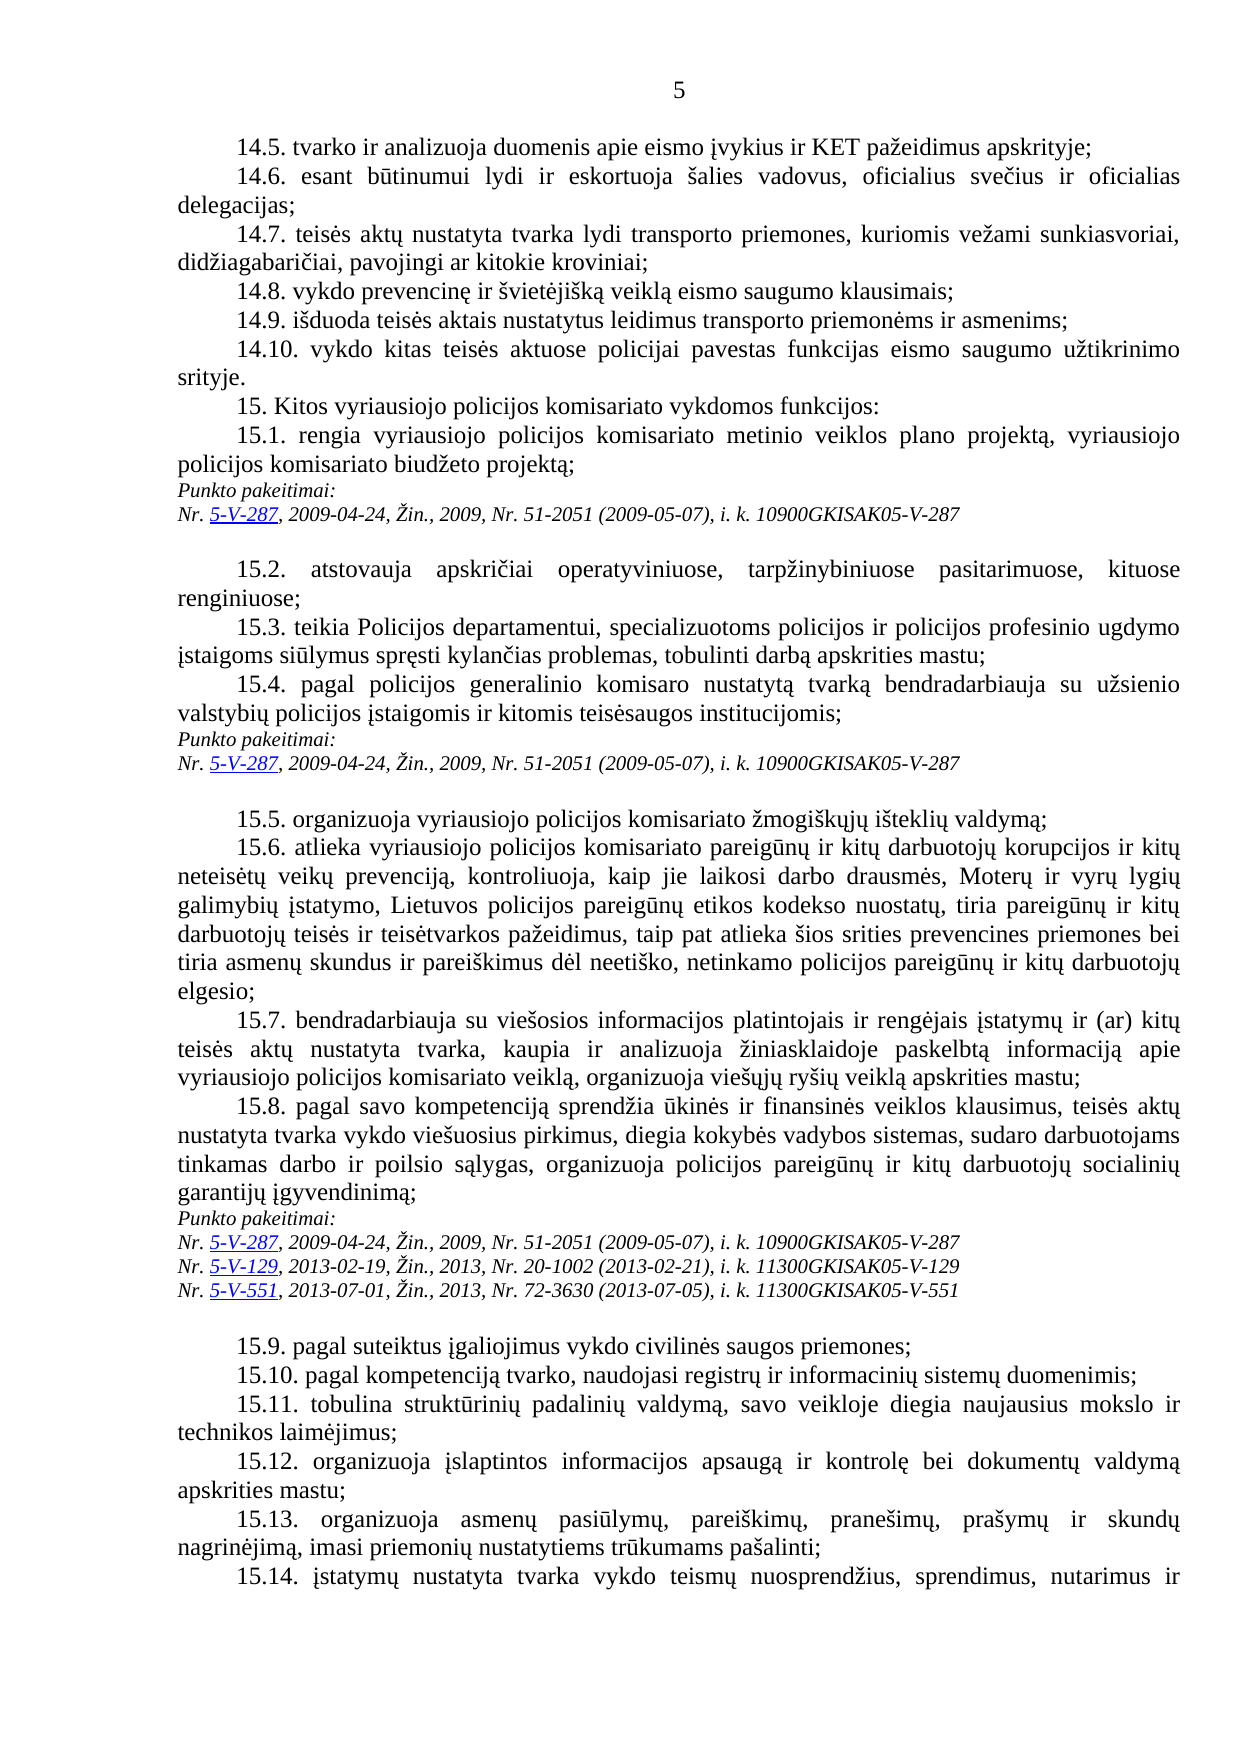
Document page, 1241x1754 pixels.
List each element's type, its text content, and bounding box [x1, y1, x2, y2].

text 15.13. organizuoja asmenų pasiūlymų, pareiškimų, pranešimų, prašymų ir skundų nagrinėjimą, imasi priemonių nustatytiems trūkumams pašalinti; [177, 1504, 1181, 1561]
text 14.10. vykdo kitas teisės aktuose policijai pavestas funkcijas eismo saugumo užtikrinimo srityje. [177, 334, 1181, 391]
text 14.6. esant būtinumui lydi ir eskortuoja šalies vadovus, oficialius svečius ir oficialias delegacijas; [177, 161, 1181, 219]
text Nr. 5-V-287, 2009-04-24, Žin., 2009, Nr. 51-2051 (2009-05-07), i. k. 10900GKISAK05-V-287 [177, 1230, 1181, 1254]
text 15.10. pagal kompetenciją tvarko, naudojasi registrų ir informacinių sistemų duomenimis; [177, 1360, 1181, 1389]
text Nr. 5-V-287, 2009-04-24, Žin., 2009, Nr. 51-2051 (2009-05-07), i. k. 10900GKISAK05-V-287 [177, 502, 1181, 526]
text 15.14. įstatymų nustatyta tvarka vykdo teismų nuosprendžius, sprendimus, nutarimus ir [177, 1561, 1181, 1590]
text Punkto pakeitimai: [177, 727, 1181, 751]
text 15.9. pagal suteiktus įgaliojimus vykdo civilinės saugos priemones; [177, 1331, 1181, 1360]
text 15.2. atstovauja apskričiai operatyviniuose, tarpžinybiniuose pasitarimuose, kituose renginiuose; [177, 554, 1181, 612]
text Nr. 5-V-129, 2013-02-19, Žin., 2013, Nr. 20-1002 (2013-02-21), i. k. 11300GKISAK05-V-129 [177, 1254, 1181, 1278]
text 15.6. atlieka vyriausiojo policijos komisariato pareigūnų ir kitų darbuotojų korupcijos ir kitų neteisėtų veikų prevenciją, kontroliuoja, kaip jie laikosi darbo drausmės, Moterų ir vyrų lygių galimybių įstatymo, Lietuvos policijos pareigūnų etikos kodekso nuostatų, tiria pareigūnų ir kitų darbuotojų teisės ir teisėtvarkos pažeidimus, taip pat atlieka šios srities prevencines priemones bei tiria asmenų skundus ir pareiškimus dėl neetiško, netinkamo policijos pareigūnų ir kitų darbuotojų elgesio; [177, 832, 1181, 1005]
text Punkto pakeitimai: [177, 477, 1181, 502]
text 14.8. vykdo prevencinę ir švietėjišką veiklą eismo saugumo klausimais; [177, 276, 1181, 305]
text 15.8. pagal savo kompetenciją sprendžia ūkinės ir finansinės veiklos klausimus, teisės aktų nustatyta tvarka vykdo viešuosius pirkimus, diegia kokybės vadybos sistemas, sudaro darbuotojams tinkamas darbo ir poilsio sąlygas, organizuoja policijos pareigūnų ir kitų darbuotojų socialinių garantijų įgyvendinimą; [177, 1091, 1181, 1206]
text Nr. 5-V-287, 2009-04-24, Žin., 2009, Nr. 51-2051 (2009-05-07), i. k. 10900GKISAK05-V-287 [177, 751, 1181, 775]
text 15.5. organizuoja vyriausiojo policijos komisariato žmogiškųjų išteklių valdymą; [177, 804, 1181, 832]
text 15.7. bendradarbiauja su viešosios informacijos platintojais ir rengėjais įstatymų ir (ar) kitų teisės aktų nustatyta tvarka, kaupia ir analizuoja žiniasklaidoje paskelbtą informaciją apie vyriausiojo policijos komisariato veiklą, organizuoja viešųjų ryšių veiklą apskrities mastu; [177, 1005, 1181, 1091]
text 14.9. išduoda teisės aktais nustatytus leidimus transporto priemonėms ir asmenims; [177, 305, 1181, 334]
text 15.12. organizuoja įslaptintos informacijos apsaugą ir kontrolę bei dokumentų valdymą apskrities mastu; [177, 1446, 1181, 1504]
text Nr. 5-V-551, 2013-07-01, Žin., 2013, Nr. 72-3630 (2013-07-05), i. k. 11300GKISAK05-V-551 [177, 1278, 1181, 1302]
text 14.7. teisės aktų nustatyta tvarka lydi transporto priemones, kuriomis vežami sunkiasvoriai, didžiagabaričiai, pavojingi ar kitokie kroviniai; [177, 219, 1181, 276]
text Punkto pakeitimai: [177, 1206, 1181, 1230]
text 15. Kitos vyriausiojo policijos komisariato vykdomos funkcijos: [177, 391, 1181, 420]
text 15.1. rengia vyriausiojo policijos komisariato metinio veiklos plano projektą, vyriausiojo policijos komisariato biudžeto projektą; [177, 420, 1181, 477]
text 15.3. teikia Policijos departamentui, specializuotoms policijos ir policijos profesinio ugdymo įstaigoms siūlymus spręsti kylančias problemas, tobulinti darbą apskrities mastu; [177, 612, 1181, 669]
text 14.5. tvarko ir analizuoja duomenis apie eismo įvykius ir KET pažeidimus apskrityje; [177, 132, 1181, 161]
text 15.11. tobulina struktūrinių padalinių valdymą, savo veikloje diegia naujausius mokslo ir technikos laimėjimus; [177, 1389, 1181, 1446]
text 15.4. pagal policijos generalinio komisaro nustatytą tvarką bendradarbiauja su užsienio valstybių policijos įstaigomis ir kitomis teisėsaugos institucijomis; [177, 669, 1181, 727]
